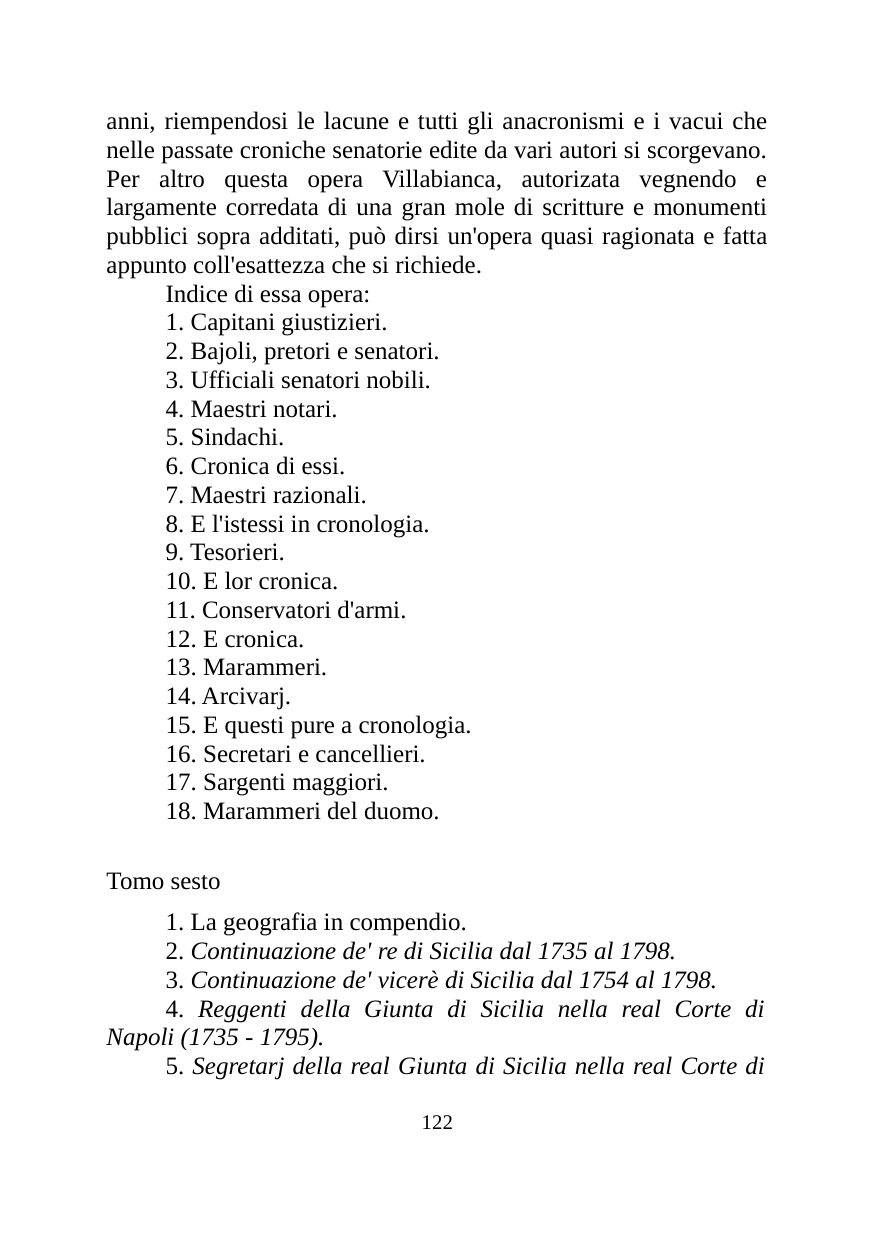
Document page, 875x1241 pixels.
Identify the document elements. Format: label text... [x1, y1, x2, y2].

text 9. Tesorieri. [106, 537, 768, 566]
text 3. Continuazione de' vicerè di Sicilia dal 1754 al 1798. [106, 965, 768, 994]
text 5. Sindachi. [106, 422, 768, 451]
text 16. Secretari e cancellieri. [106, 739, 768, 767]
text anni, riempendosi le lacune e tutti gli anacronismi e i vacui che nelle passate croniche senatorie edite da vari autori si scorgevano. Per altro questa opera Villabianca, autorizata vegnendo e largamente corredata di una gran mole di scritture e monumenti pubblici sopra additati, può dirsi un'opera quasi ragionata e fatta appunto coll'esattezza che si richiede. [106, 106, 768, 279]
text 14. Arcivarj. [106, 681, 768, 710]
text 6. Cronica di essi. [106, 451, 768, 480]
text Indice di essa opera: [106, 279, 768, 307]
text 7. Maestri razionali. [106, 480, 768, 509]
text 1. Capitani giustizieri. [106, 307, 768, 336]
text 4. Reggenti della Giunta di Sicilia nella real Corte di Napoli (1735 - 1795). [106, 994, 768, 1051]
text 18. Marammeri del duomo. [106, 796, 768, 825]
text 5. Segretarj della real Giunta di Sicilia nella real Corte di [106, 1051, 768, 1080]
text 11. Conservatori d'armi. [106, 595, 768, 624]
text 12. E cronica. [106, 624, 768, 652]
text 15. E questi pure a cronologia. [106, 710, 768, 739]
text 2. Bajoli, pretori e senatori. [106, 336, 768, 365]
text 13. Marammeri. [106, 652, 768, 681]
text 2. Continuazione de' re di Sicilia dal 1735 al 1798. [106, 936, 768, 965]
text 10. E lor cronica. [106, 566, 768, 595]
text 17. Sargenti maggiori. [106, 767, 768, 796]
text 3. Ufficiali senatori nobili. [106, 365, 768, 394]
text 1. La geografia in compendio. [106, 907, 768, 936]
text 8. E l'istessi in cronologia. [106, 509, 768, 537]
text Tomo sesto [106, 866, 768, 895]
text 4. Maestri notari. [106, 394, 768, 422]
